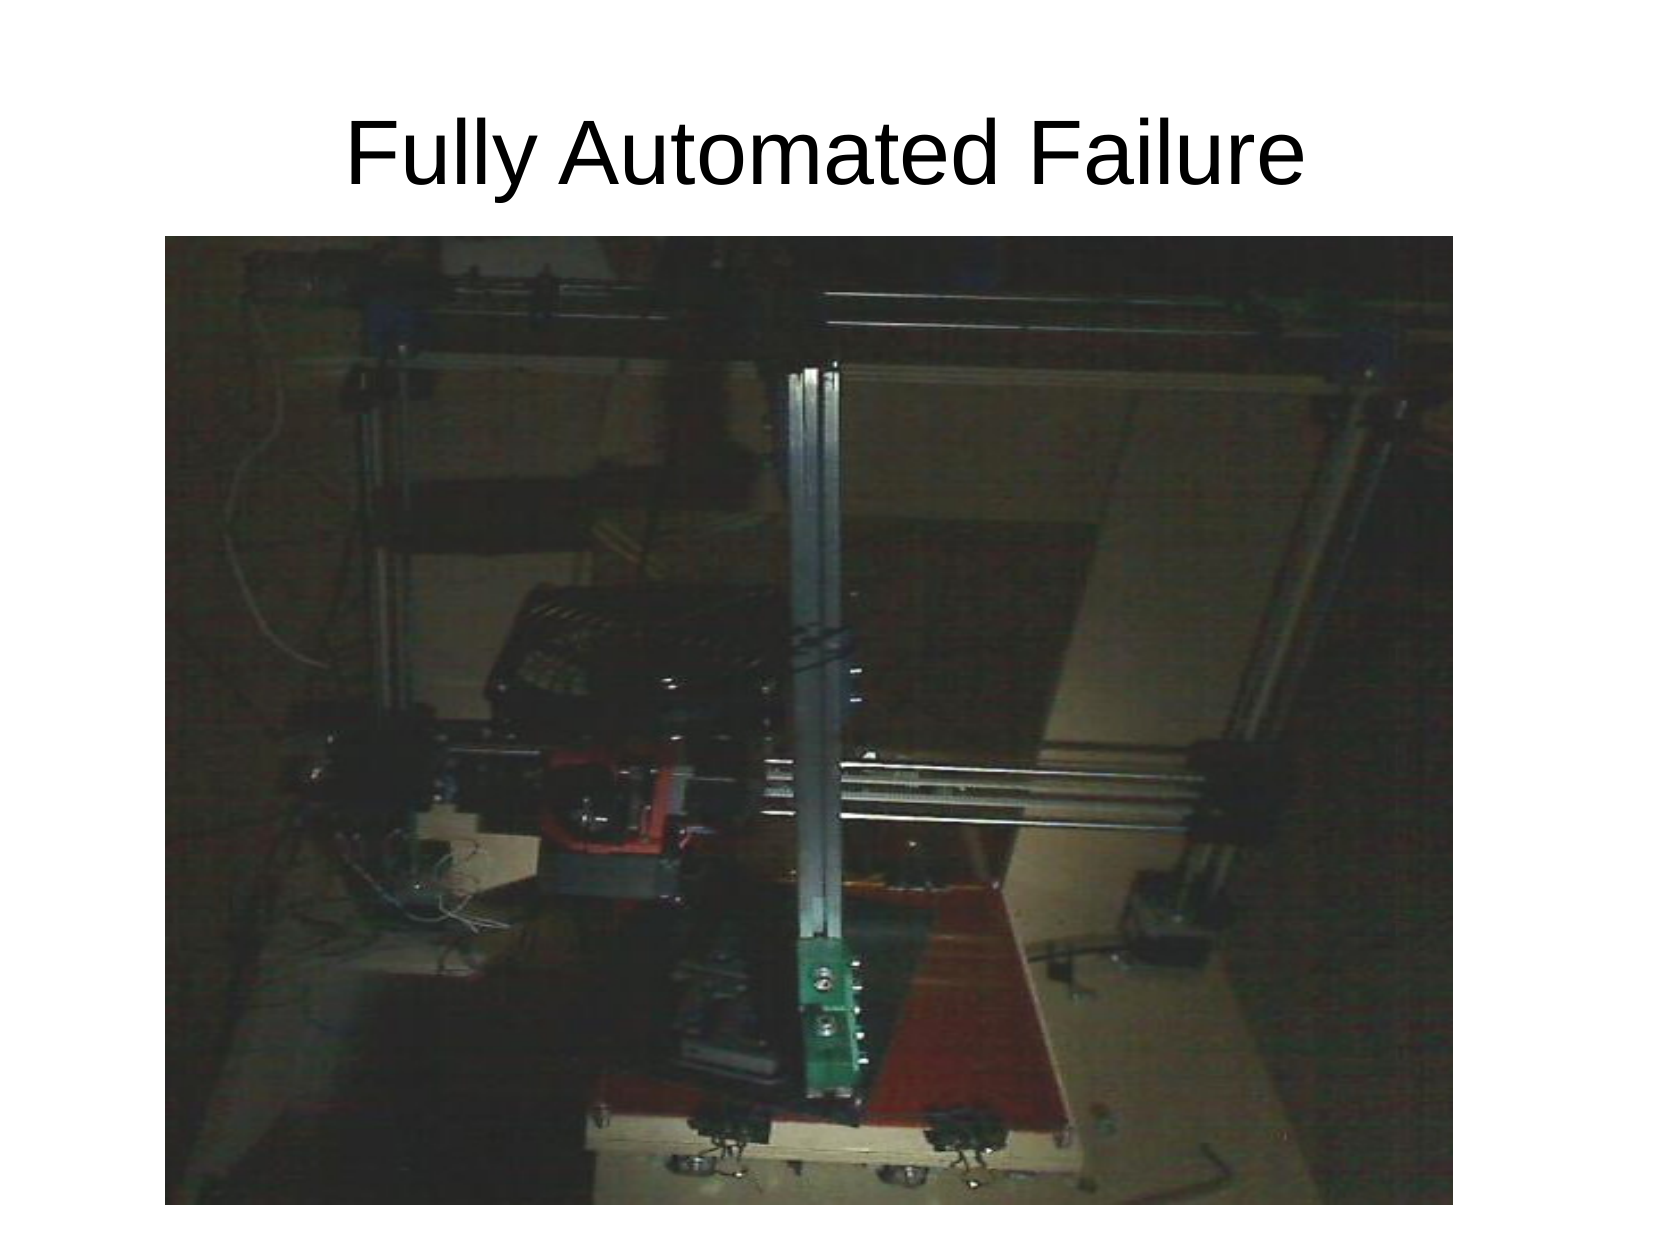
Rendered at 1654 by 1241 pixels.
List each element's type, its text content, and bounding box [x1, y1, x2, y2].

title Fully Automated Failure [82, 49, 1571, 257]
picture [165, 236, 1453, 1205]
